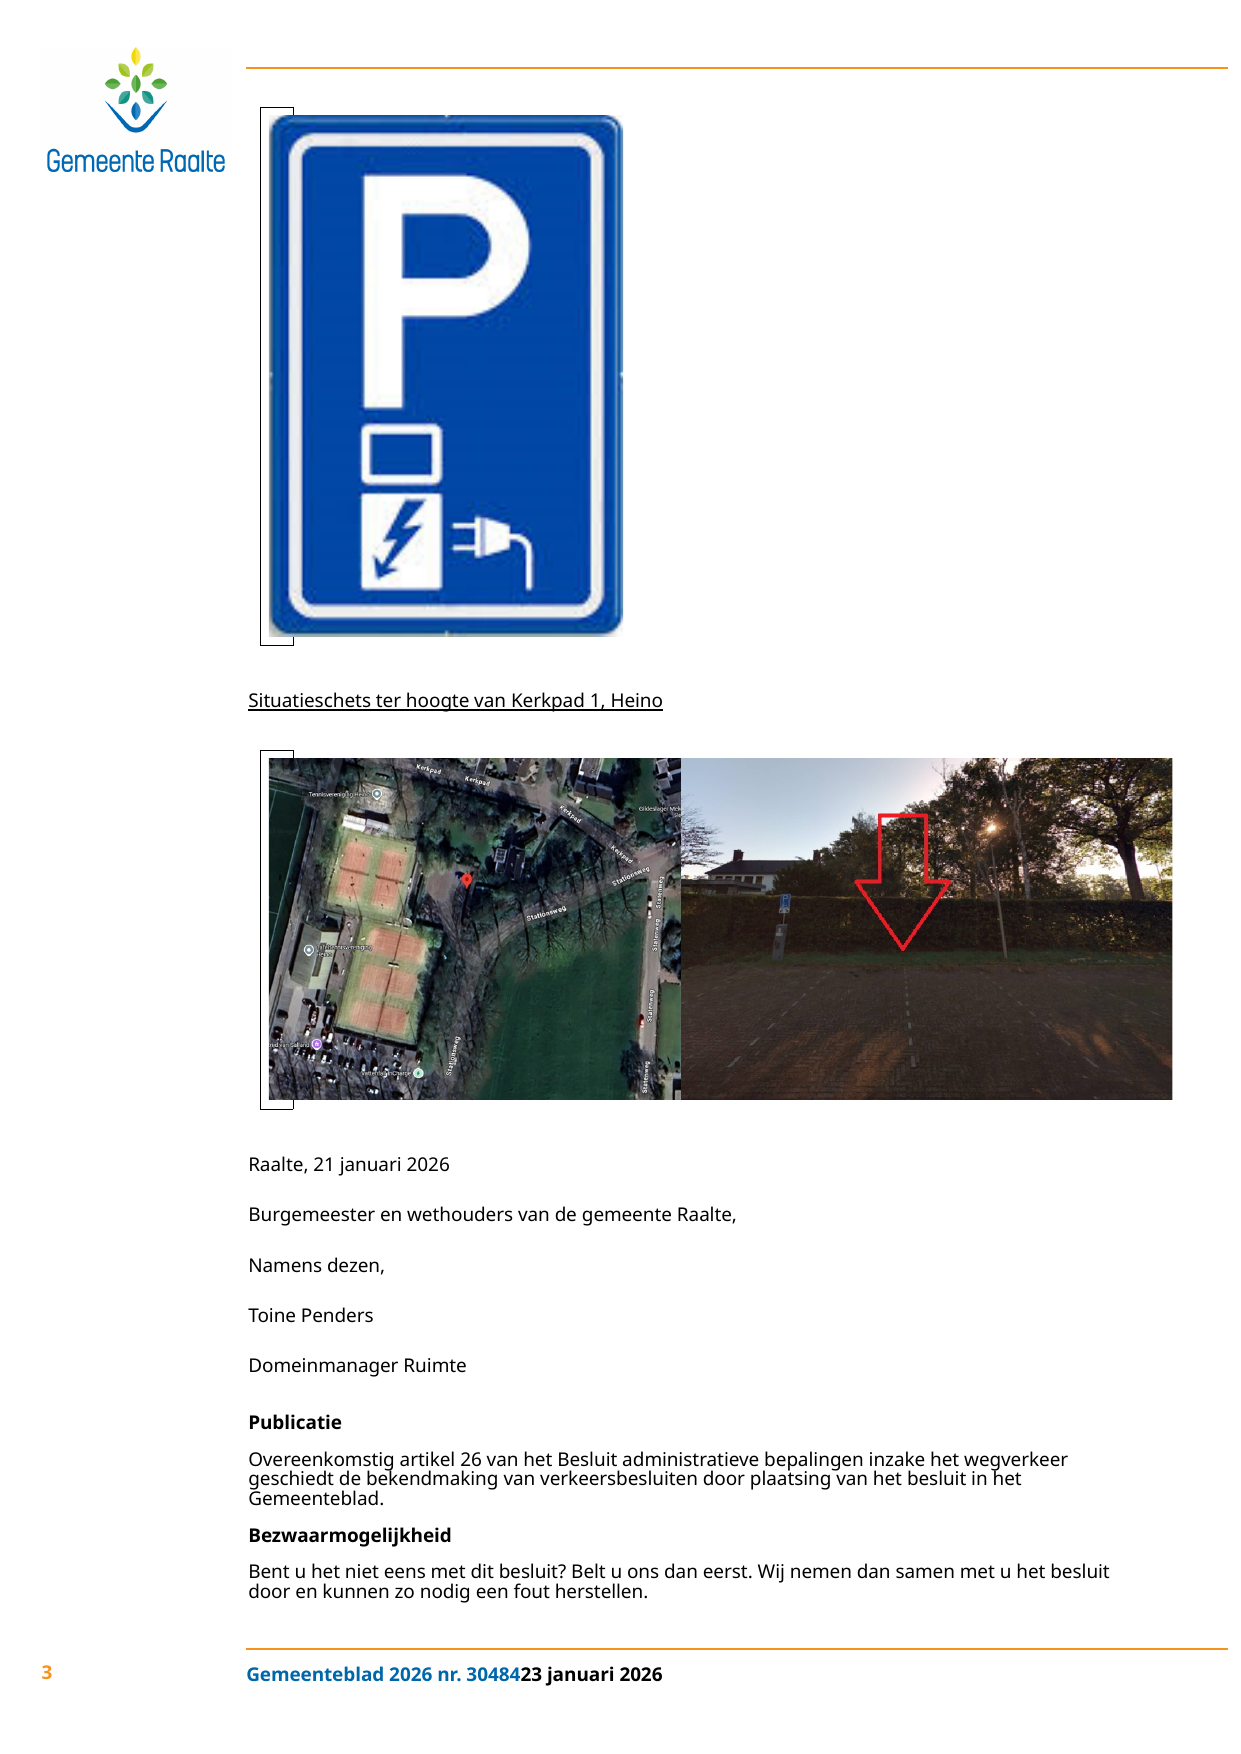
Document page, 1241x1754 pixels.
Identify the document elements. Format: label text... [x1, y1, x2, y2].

text Bezwaarmogelijkheid [248, 1527, 1152, 1546]
text Publicatie [248, 1414, 1152, 1433]
text Toine Penders [248, 1302, 1152, 1328]
picture [41, 47, 231, 172]
text Bent u het niet eens met dit besluit? Belt u ons dan eerst. Wij nemen dan samen met u het besluit door en kunnen zo nodig een fout herstellen. [248, 1563, 1152, 1602]
picture [268, 115, 624, 637]
text Overeenkomstig artikel 26 van het Besluit administratieve bepalingen inzake het wegverkeer geschiedt de bekendmaking van verkeersbesluiten door plaatsing van het besluit in het Gemeenteblad. [248, 1451, 1152, 1509]
text Raalte, 21 januari 2026 [248, 1151, 1152, 1177]
text Situatieschets ter hoogte van Kerkpad 1, Heino [248, 688, 1152, 713]
text Namens dezen, [248, 1252, 1152, 1277]
text Domeinmanager Ruimte [248, 1353, 1152, 1378]
text Burgemeester en wethouders van de gemeente Raalte, [248, 1201, 1152, 1227]
picture [268, 758, 1173, 1100]
